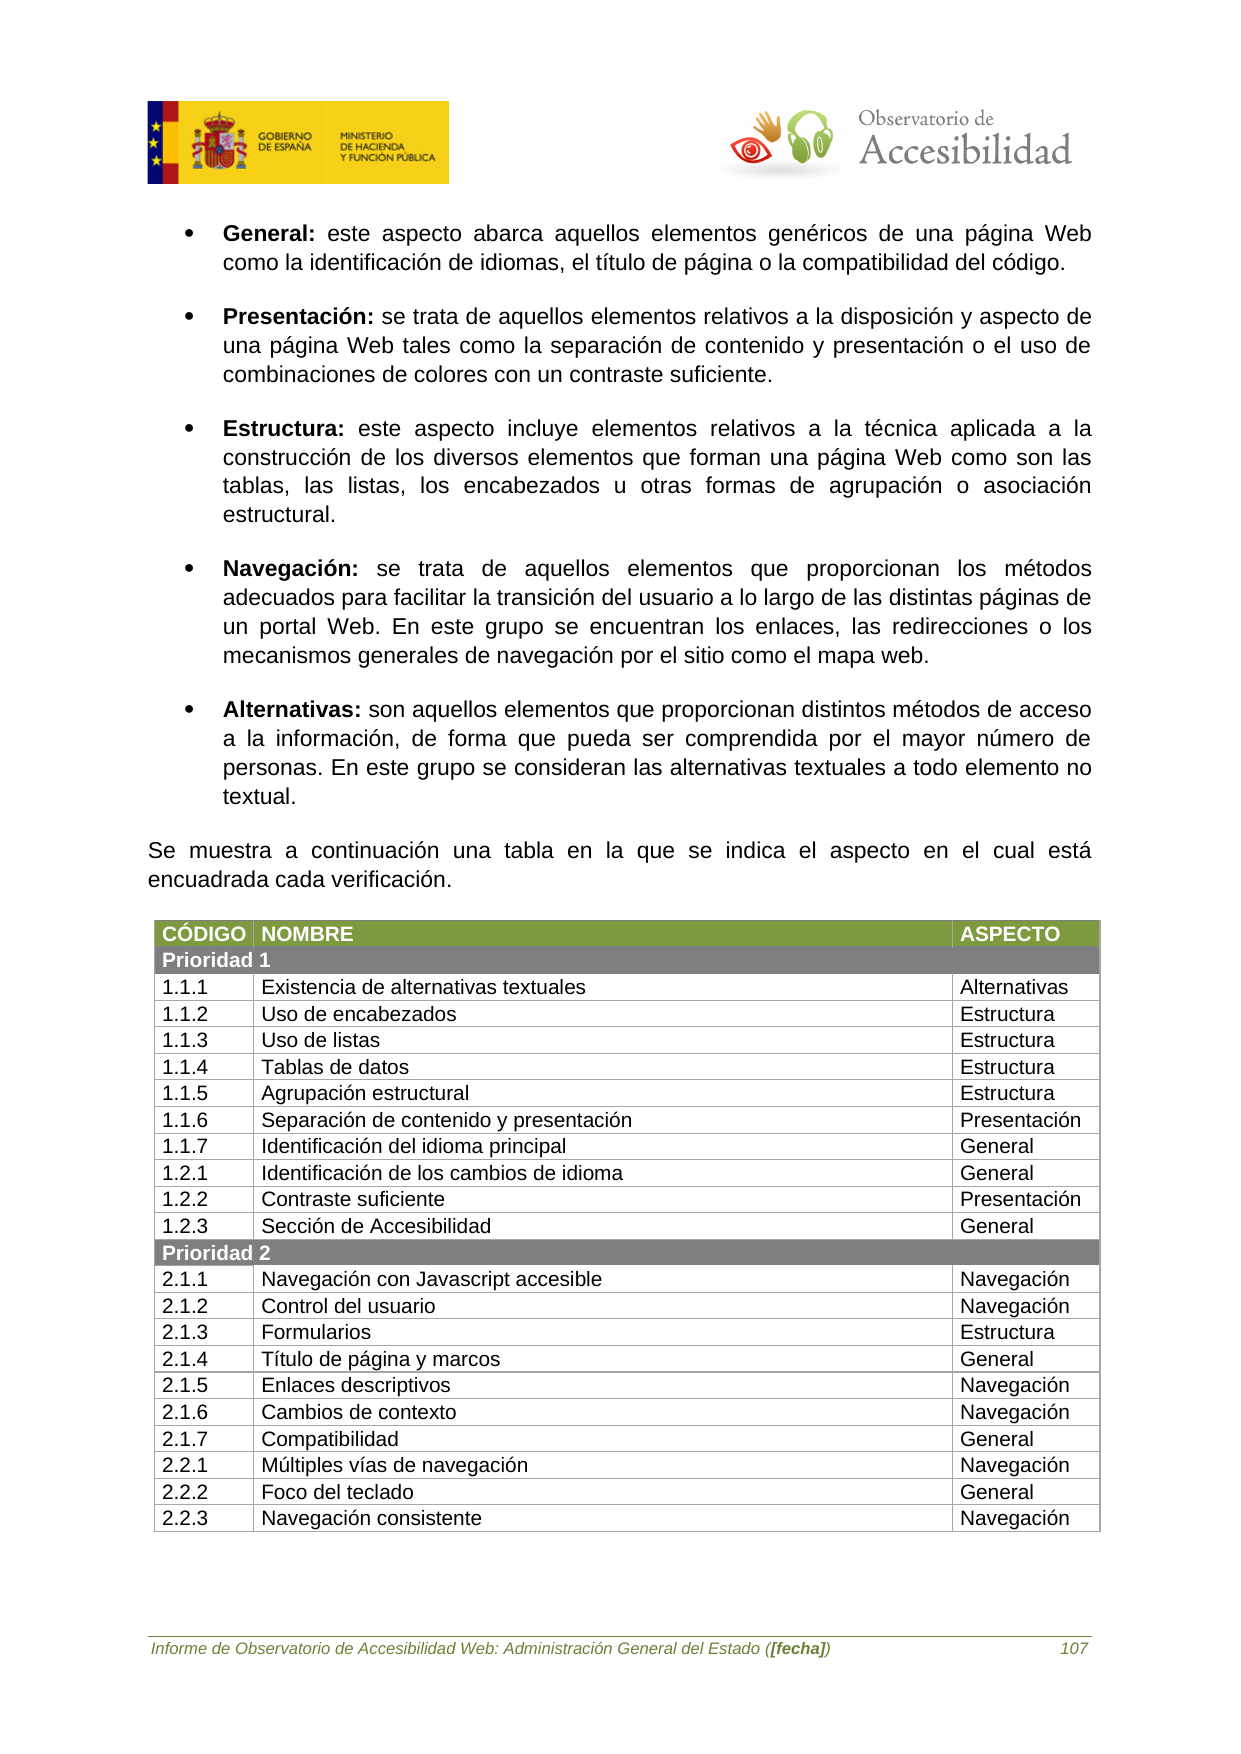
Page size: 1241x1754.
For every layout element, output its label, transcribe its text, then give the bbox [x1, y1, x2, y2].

table_cell 1.1.5 [155, 1080, 253, 1106]
table_cell Estructura [953, 1027, 1099, 1053]
table_cell Múltiples vías de navegación [254, 1452, 952, 1478]
table_cell 2.1.3 [155, 1319, 253, 1345]
table_cell 1.2.1 [155, 1160, 253, 1186]
picture [147, 101, 450, 184]
table_cell Presentación [953, 1107, 1099, 1132]
table_cell Identificación de los cambios de idioma [254, 1160, 952, 1186]
table_cell Cambios de contexto [254, 1399, 952, 1424]
table_cell 1.1.2 [155, 1001, 253, 1026]
table_cell Estructura [953, 1080, 1099, 1106]
table_cell General [953, 1479, 1099, 1504]
table_cell Existencia de alternativas textuales [254, 974, 952, 999]
table_cell 2.1.5 [155, 1373, 253, 1398]
table_cell General [953, 1426, 1099, 1451]
table_cell Enlaces descriptivos [254, 1373, 952, 1398]
table_cell Formularios [254, 1319, 952, 1345]
list Navegación: se trata de aquellos elementos que proporcionan los métodos adecuados para facilitar la transición del usuario a lo largo de las distintas páginas de un portal Web. En este grupo se encuentran los enlaces, las redirecciones o los mecanismos generales de navegación por el sitio como el mapa web. [185, 555, 1092, 668]
table_cell Estructura [953, 1054, 1099, 1079]
table_cell Prioridad 2 [155, 1240, 1099, 1265]
table_cell Navegación [953, 1265, 1099, 1292]
table_cell 2.2.2 [155, 1479, 253, 1504]
table_header CÓDIGO [155, 921, 253, 946]
table_cell Sección de Accesibilidad [254, 1213, 952, 1239]
table_cell Título de página y marcos [254, 1346, 952, 1371]
table_cell Foco del teclado [254, 1479, 952, 1504]
list General: este aspecto abarca aquellos elementos genéricos de una página Web como la identificación de idiomas, el título de página o la compatibilidad del código. [185, 220, 1092, 275]
table_cell Alternativas [953, 974, 1099, 999]
table_cell Estructura [953, 1001, 1099, 1026]
table_cell 2.1.2 [155, 1293, 253, 1318]
table_cell Identificación del idioma principal [254, 1134, 952, 1159]
table_cell General [953, 1134, 1099, 1159]
table_header ASPECTO [953, 921, 1099, 946]
table_cell Navegación [953, 1452, 1099, 1478]
table_cell 1.2.3 [155, 1213, 253, 1239]
table_cell 1.2.2 [155, 1187, 253, 1212]
table_cell 2.1.7 [155, 1426, 253, 1451]
table_cell Navegación [953, 1293, 1099, 1318]
table_cell Navegación con Javascript accesible [254, 1265, 952, 1292]
table_cell Compatibilidad [254, 1426, 952, 1451]
table_cell Agrupación estructural [254, 1080, 952, 1106]
table_cell Navegación consistente [254, 1505, 952, 1531]
table_cell General [953, 1213, 1099, 1239]
table_cell 2.1.4 [155, 1346, 253, 1371]
table_cell 1.1.6 [155, 1107, 253, 1132]
table_cell 1.1.1 [155, 974, 253, 999]
table_cell Uso de listas [254, 1027, 952, 1053]
table_cell 2.2.3 [155, 1505, 253, 1531]
table_cell 2.2.1 [155, 1452, 253, 1478]
table_cell Navegación [953, 1399, 1099, 1424]
table_cell Control del usuario [254, 1293, 952, 1318]
text Se muestra a continuación una tabla en la que se indica el aspecto en el cual está encuadrada cada verificación. [148, 837, 1092, 892]
table_cell General [953, 1346, 1099, 1371]
table_cell Navegación [953, 1373, 1099, 1398]
table_cell Prioridad 1 [155, 948, 1099, 973]
table_cell 1.1.4 [155, 1054, 253, 1079]
list Presentación: se trata de aquellos elementos relativos a la disposición y aspecto de una página Web tales como la separación de contenido y presentación o el uso de combinaciones de colores con un contraste suficiente. [185, 303, 1092, 387]
table_cell Separación de contenido y presentación [254, 1107, 952, 1132]
table_header NOMBRE [254, 921, 952, 946]
table_cell General [953, 1160, 1099, 1186]
list Estructura: este aspecto incluye elementos relativos a la técnica aplicada a la construcción de los diversos elementos que forman una página Web como son las tablas, las listas, los encabezados u otras formas de agrupación o asociación estructural. [185, 414, 1092, 528]
table_cell Estructura [953, 1319, 1099, 1345]
table_cell Uso de encabezados [254, 1001, 952, 1026]
table_cell 2.1.6 [155, 1399, 253, 1424]
table_cell Contraste suficiente [254, 1187, 952, 1212]
table_cell 2.1.1 [155, 1266, 253, 1292]
table_cell Tablas de datos [254, 1054, 952, 1079]
table_cell 1.1.3 [155, 1027, 253, 1053]
table_cell Presentación [953, 1187, 1099, 1212]
list Alternativas: son aquellos elementos que proporcionan distintos métodos de acceso a la información, de forma que pueda ser comprendida por el mayor número de personas. En este grupo se consideran las alternativas textuales a todo elemento no textual. [185, 696, 1092, 809]
table_cell 1.1.7 [155, 1134, 253, 1159]
picture [710, 101, 1086, 184]
table_cell Navegación [953, 1505, 1099, 1531]
